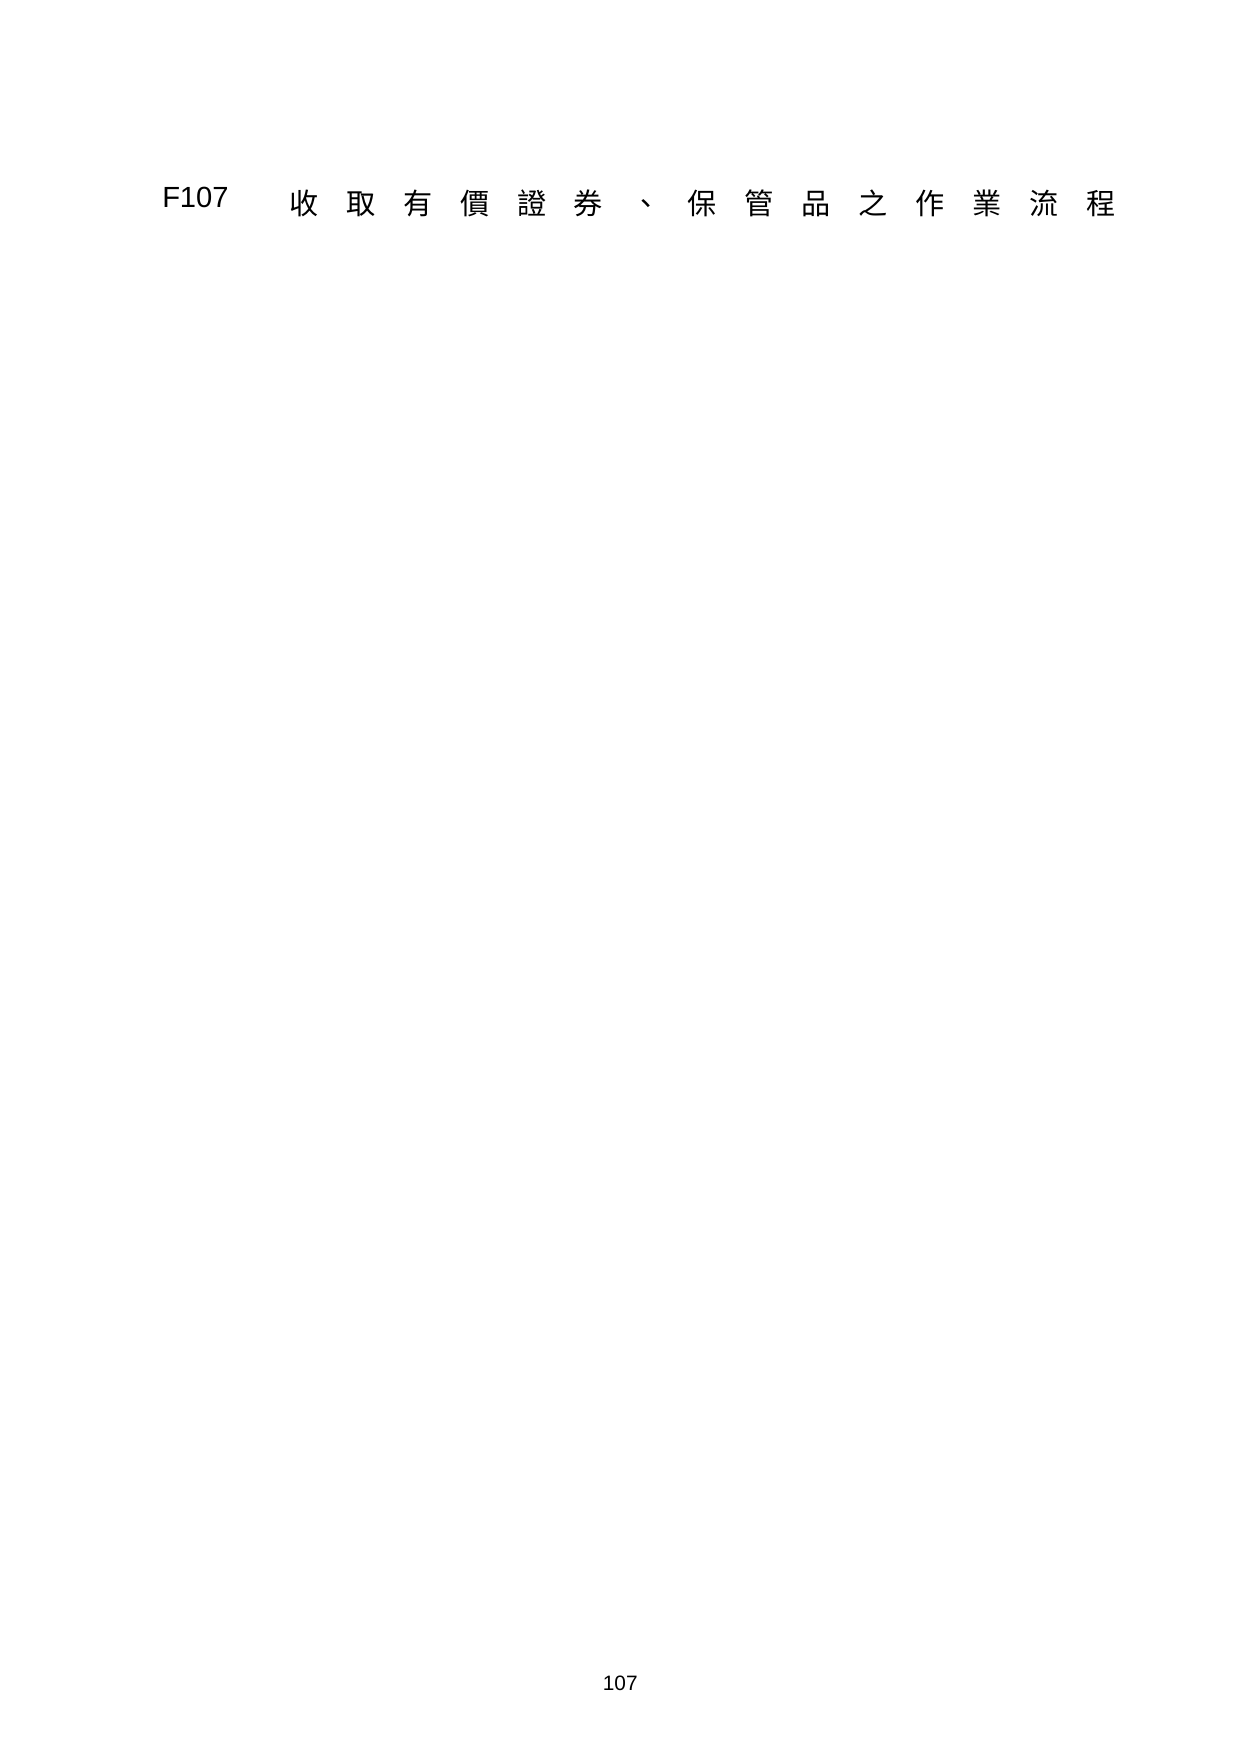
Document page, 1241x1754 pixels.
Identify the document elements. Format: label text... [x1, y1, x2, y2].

table_header F107 [124, 165, 278, 258]
table_header 收取有價證券、保管品之作業流程 [278, 165, 1128, 258]
